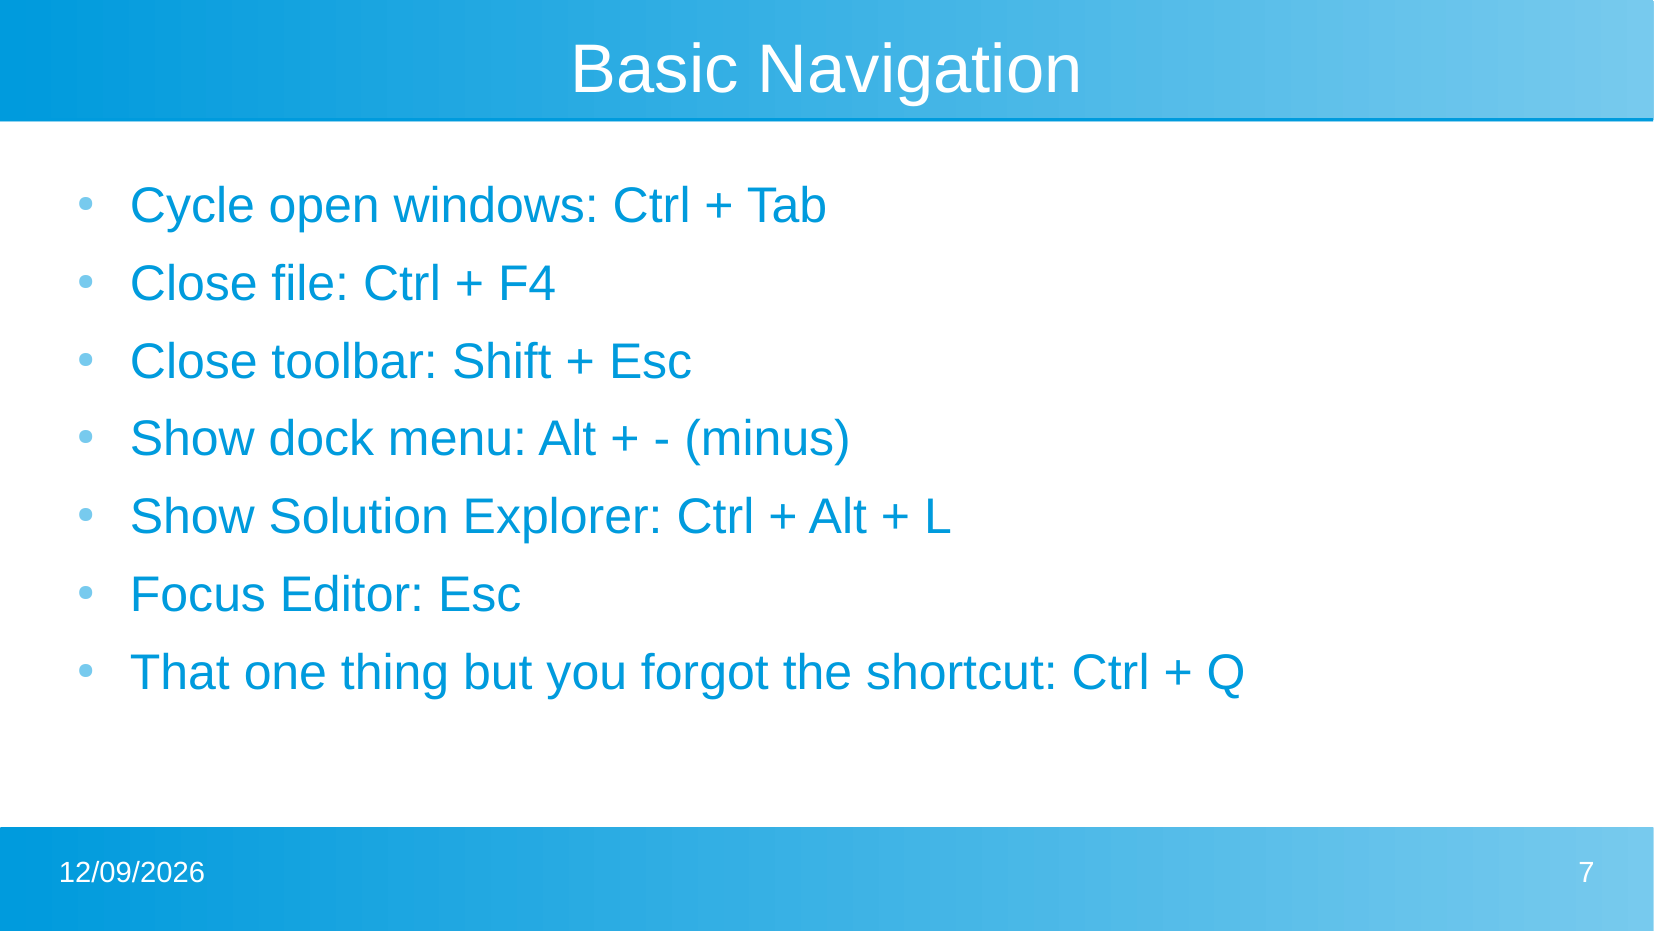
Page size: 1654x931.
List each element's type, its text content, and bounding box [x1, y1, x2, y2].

title Basic Navigation [59, 29, 1595, 108]
list Cycle open windows: Ctrl + Tab Close file: Ctrl + F4 Close toolbar: Shift + Esc Show dock menu: Alt + - (minus) Show Solution Explorer: Ctrl + Alt + L Focus Editor: Esc That one thing but you forgot the shortcut: Ctrl + Q [59, 177, 1595, 768]
